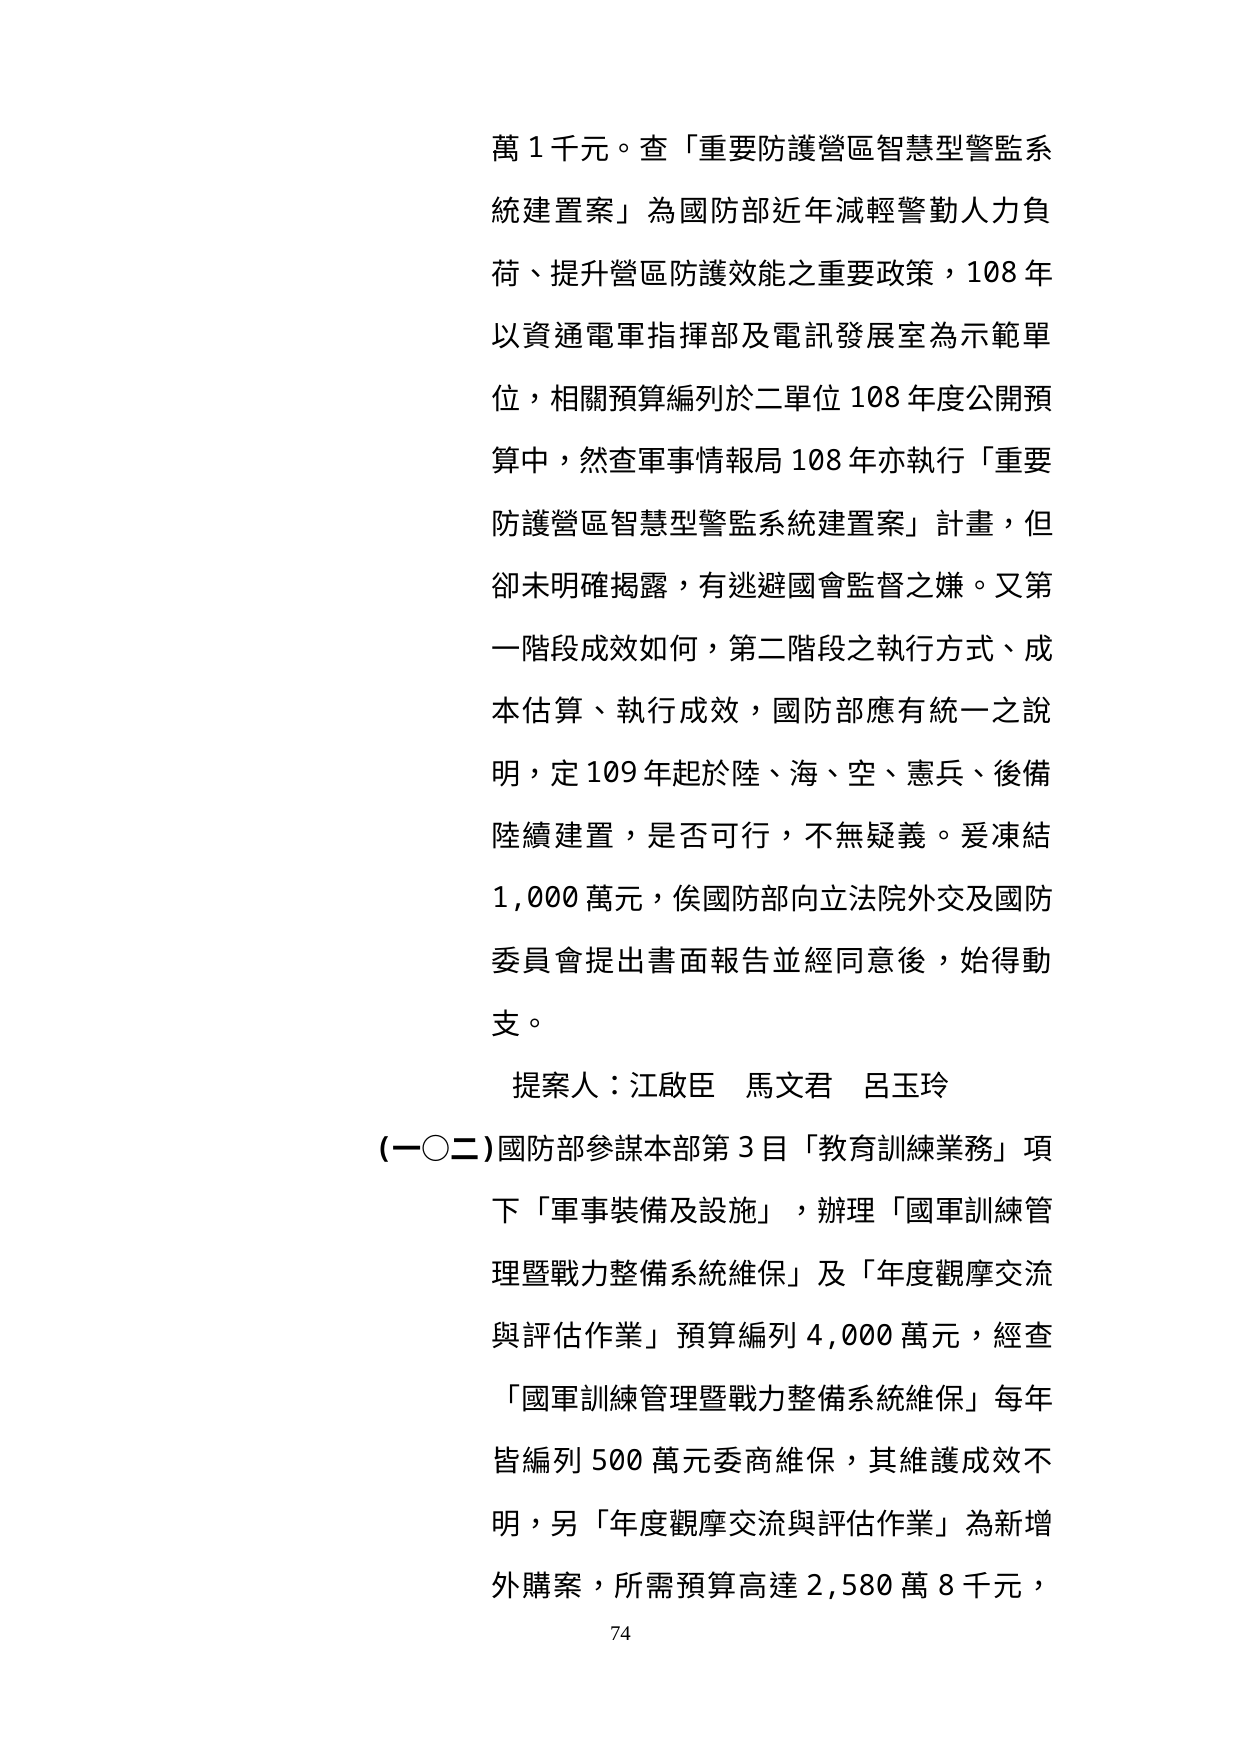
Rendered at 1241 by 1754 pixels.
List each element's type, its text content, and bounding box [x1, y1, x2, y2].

text 提案人：江啟臣 馬文君 呂玉玲 [512, 1042, 1053, 1105]
text (一○二)國防部參謀本部第3目「教育訓練業務」項下「軍事裝備及設施」，辦理「國軍訓練管理暨戰力整備系統維保」及「年度觀摩交流與評估作業」預算編列4,000萬元，經查「國軍訓練管理暨戰力整備系統維保」每年皆編列500萬元委商維保，其維護成效不明，另「年度觀摩交流與評估作業」為新增外購案，所需預算高達2,580萬8千元， [375, 1105, 1053, 1605]
text 萬1千元。查「重要防護營區智慧型警監系統建置案」為國防部近年減輕警勤人力負荷、提升營區防護效能之重要政策，108年以資通電軍指揮部及電訊發展室為示範單位，相關預算編列於二單位108年度公開預算中，然查軍事情報局108年亦執行「重要防護營區智慧型警監系統建置案」計畫，但卻未明確揭露，有逃避國會監督之嫌。又第一階段成效如何，第二階段之執行方式、成本估算、執行成效，國防部應有統一之說明，定109年起於陸、海、空、憲兵、後備陸續建置，是否可行，不無疑義。爰凍結1,000萬元，俟國防部向立法院外交及國防委員會提出書面報告並經同意後，始得動支。 [375, 105, 1053, 1042]
